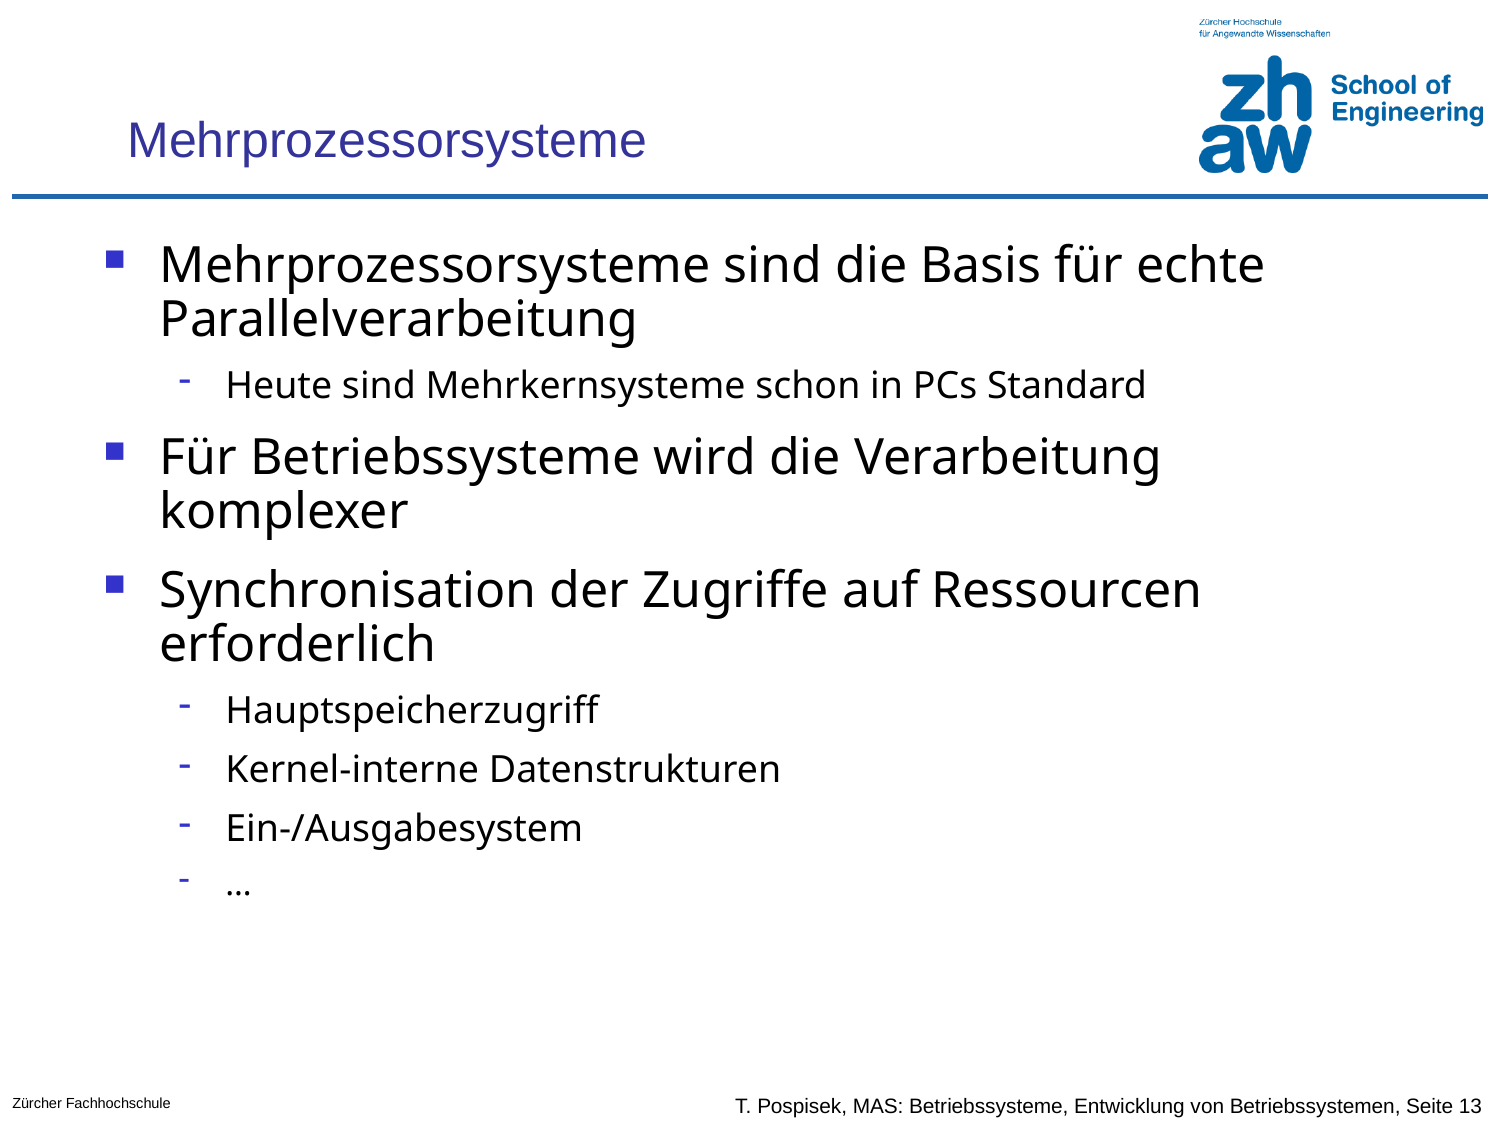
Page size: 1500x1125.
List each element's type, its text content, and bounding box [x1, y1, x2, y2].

title Mehrprozessorsysteme [112, 50, 1391, 175]
picture [1199, 19, 1483, 173]
list Mehrprozessorsysteme sind die Basis für echte Parallelverarbeitung Heute sind Mehrkernsysteme schon in PCs Standard Für Betriebssysteme wird die Verarbeitung komplexer Synchronisation der Zugriffe auf Ressourcen erforderlich Hauptspeicherzugriff Kernel-interne Datenstrukturen Ein-/Ausgabesystem … [88, 231, 1364, 520]
